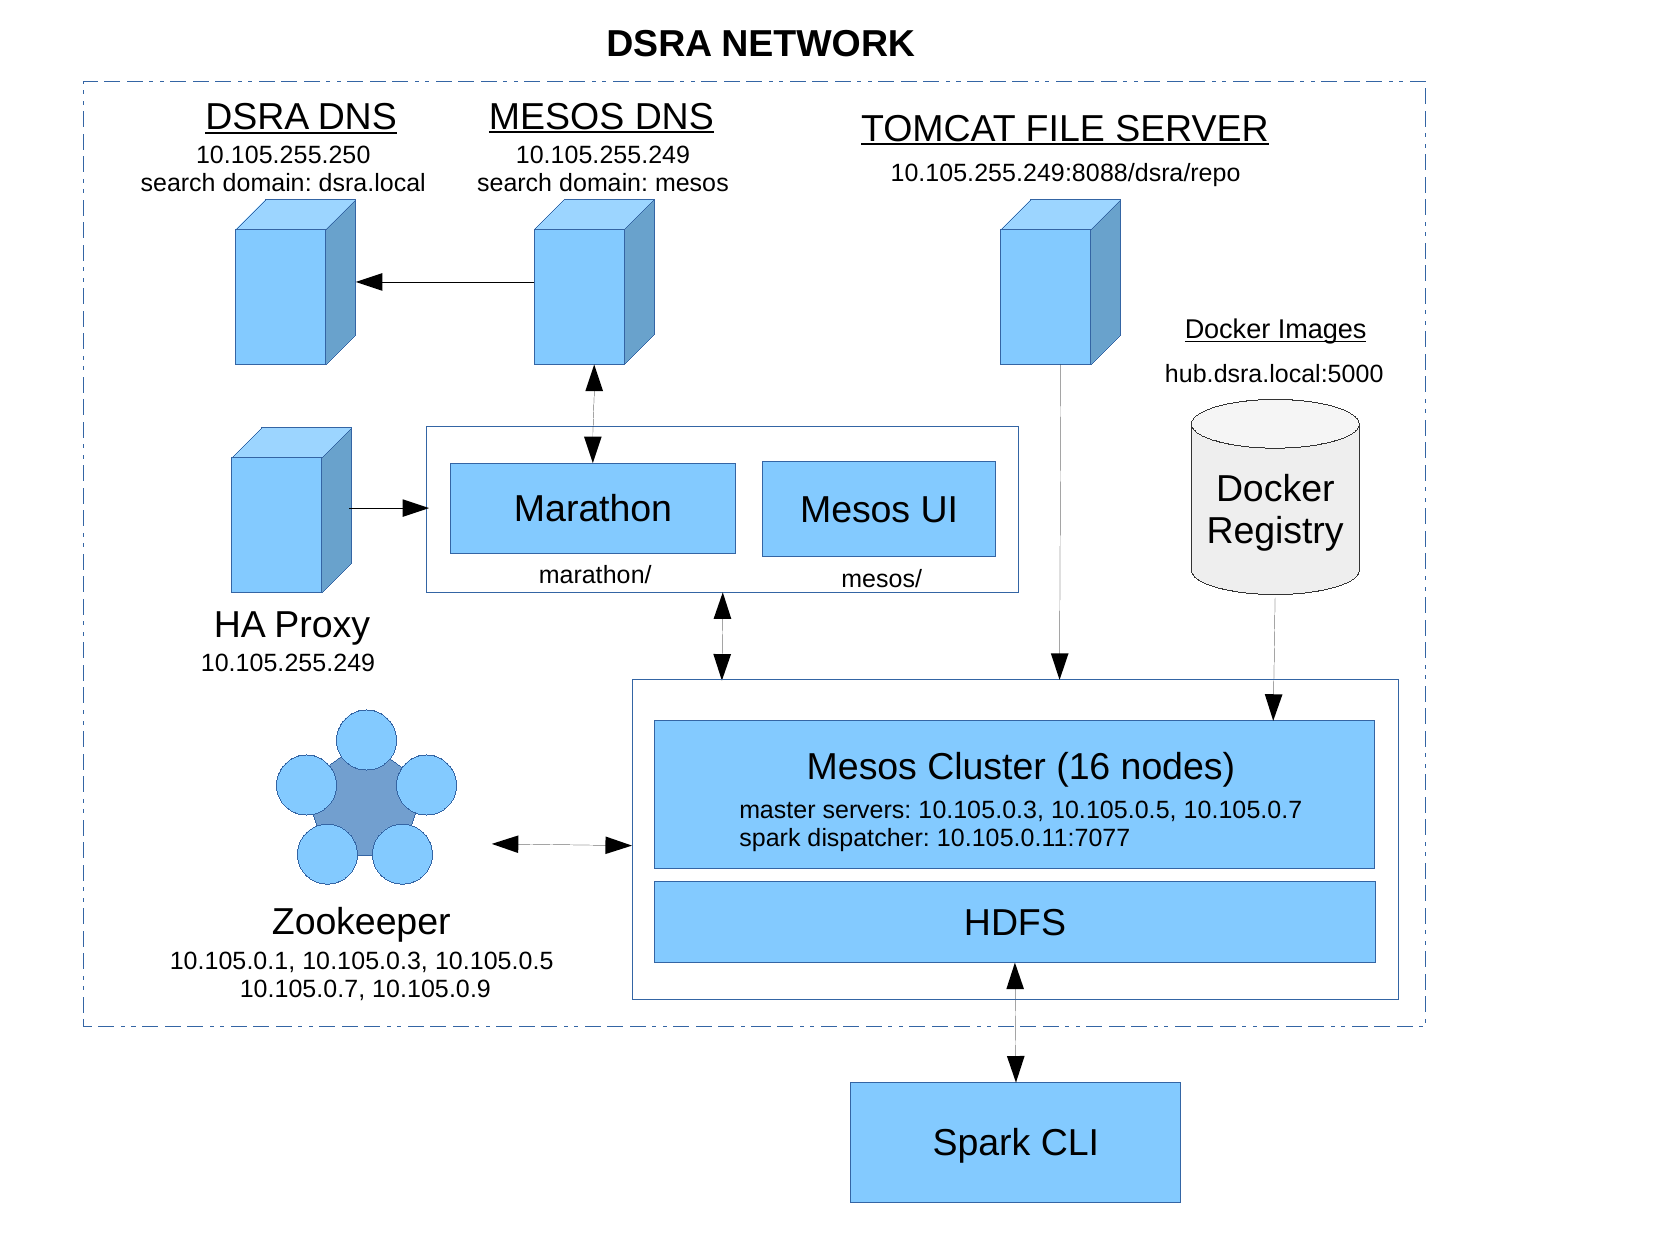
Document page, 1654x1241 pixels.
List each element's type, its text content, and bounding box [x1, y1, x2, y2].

text_box MESOS DNS [474, 87, 729, 133]
text_box TOMCAT FILE SERVER [846, 99, 1284, 157]
text_box DSRA NETWORK [591, 14, 930, 72]
text_box master servers: 10.105.0.3, 10.105.0.5, 10.105.0.7 spark dispatcher: 10.105.0.11:7077 [724, 787, 1319, 860]
text_box [1000, 280, 1121, 365]
text_box marathon/ [524, 553, 667, 597]
text_box DSRA DNS [190, 88, 412, 133]
text_box Docker Images [1170, 307, 1382, 352]
text_box hub.dsra.local:5000 [1150, 352, 1400, 396]
text_box 10.105.0.1, 10.105.0.3, 10.105.0.5 10.105.0.7, 10.105.0.9 [154, 939, 577, 1011]
text_box [534, 205, 655, 365]
text_box HA Proxy [199, 595, 385, 640]
text_box Marathon [450, 463, 736, 554]
text_box [231, 427, 352, 593]
text_box Zookeeper [257, 893, 466, 939]
text_box Docker Registry [1191, 426, 1360, 595]
text_box 10.105.255.250 search domain: dsra.local [125, 133, 481, 205]
text_box [235, 205, 356, 365]
text_box mesos/ [826, 557, 938, 601]
text_box HDFS [654, 881, 1376, 963]
text_box Spark CLI [850, 1082, 1181, 1203]
text_box [276, 709, 457, 885]
text_box 10.105.255.249 search domain: mesos [481, 133, 745, 205]
text_box [654, 720, 1375, 869]
text_box 10.105.255.249 [186, 640, 391, 684]
text_box Mesos Cluster (16 nodes) [791, 738, 1250, 796]
text_box Mesos UI [762, 461, 996, 557]
text_box 10.105.255.249:8088/dsra/repo [875, 151, 1257, 280]
